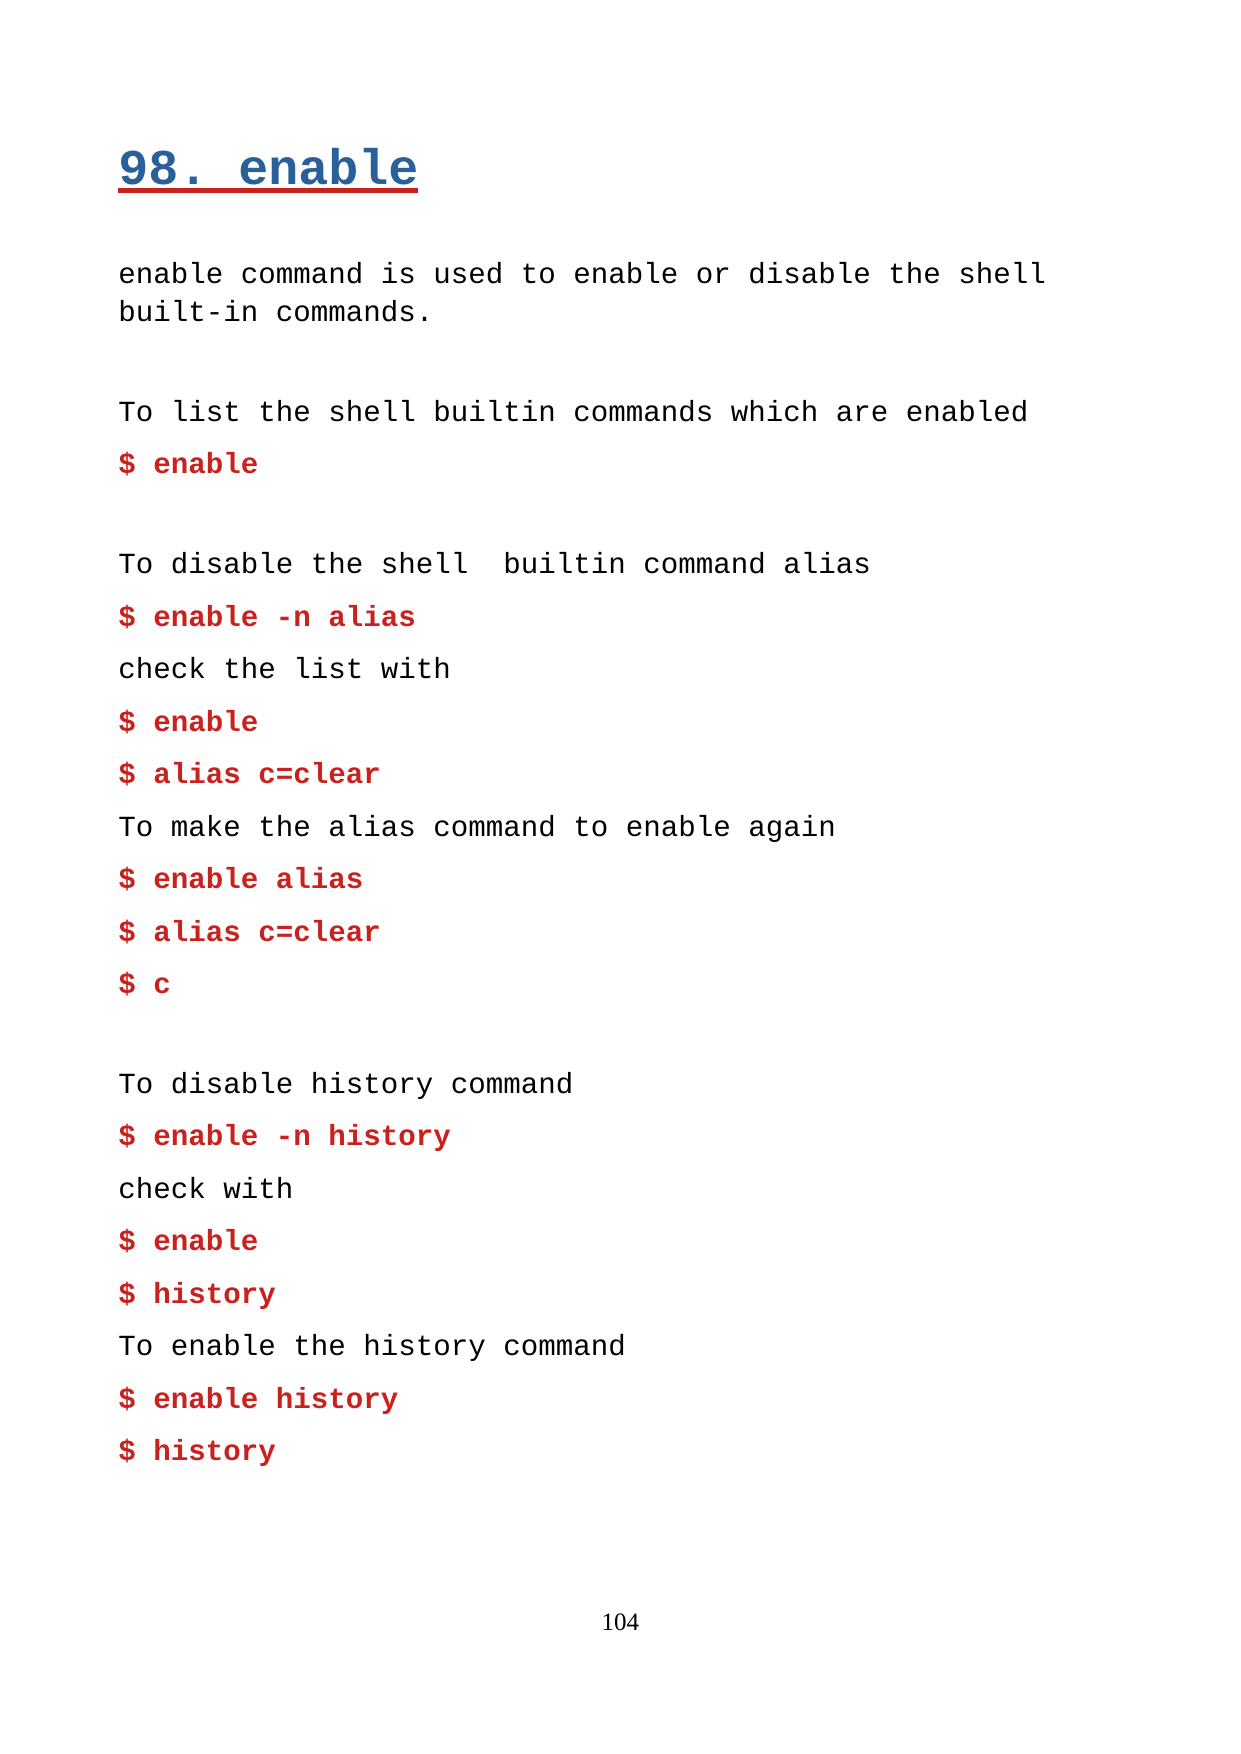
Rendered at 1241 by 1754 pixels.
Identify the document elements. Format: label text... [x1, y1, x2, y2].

text $ alias c=clear [118, 917, 1122, 950]
text $ enable [118, 1226, 1122, 1259]
text To enable the history command [118, 1331, 1122, 1364]
text $ enable [118, 707, 1122, 740]
text To disable the shell builtin command alias [118, 549, 1122, 582]
text To list the shell builtin commands which are enabled [118, 397, 1122, 430]
text $ history [118, 1279, 1122, 1312]
text $ enable [118, 449, 1122, 483]
text To disable history command [118, 1069, 1122, 1102]
text $ alias c=clear [118, 759, 1122, 792]
text $ enable alias [118, 864, 1122, 897]
text check the list with [118, 654, 1122, 687]
text $ c [118, 969, 1122, 1002]
text $ enable -n alias [118, 602, 1122, 635]
text enable command is used to enable or disable the shell built-in commands. [118, 259, 1122, 330]
text $ enable history [118, 1384, 1122, 1417]
subtitle 98. enable [118, 143, 1122, 200]
text To make the alias command to enable again [118, 812, 1122, 845]
text check with [118, 1174, 1122, 1207]
text $ history [118, 1436, 1122, 1469]
text $ enable -n history [118, 1121, 1122, 1154]
